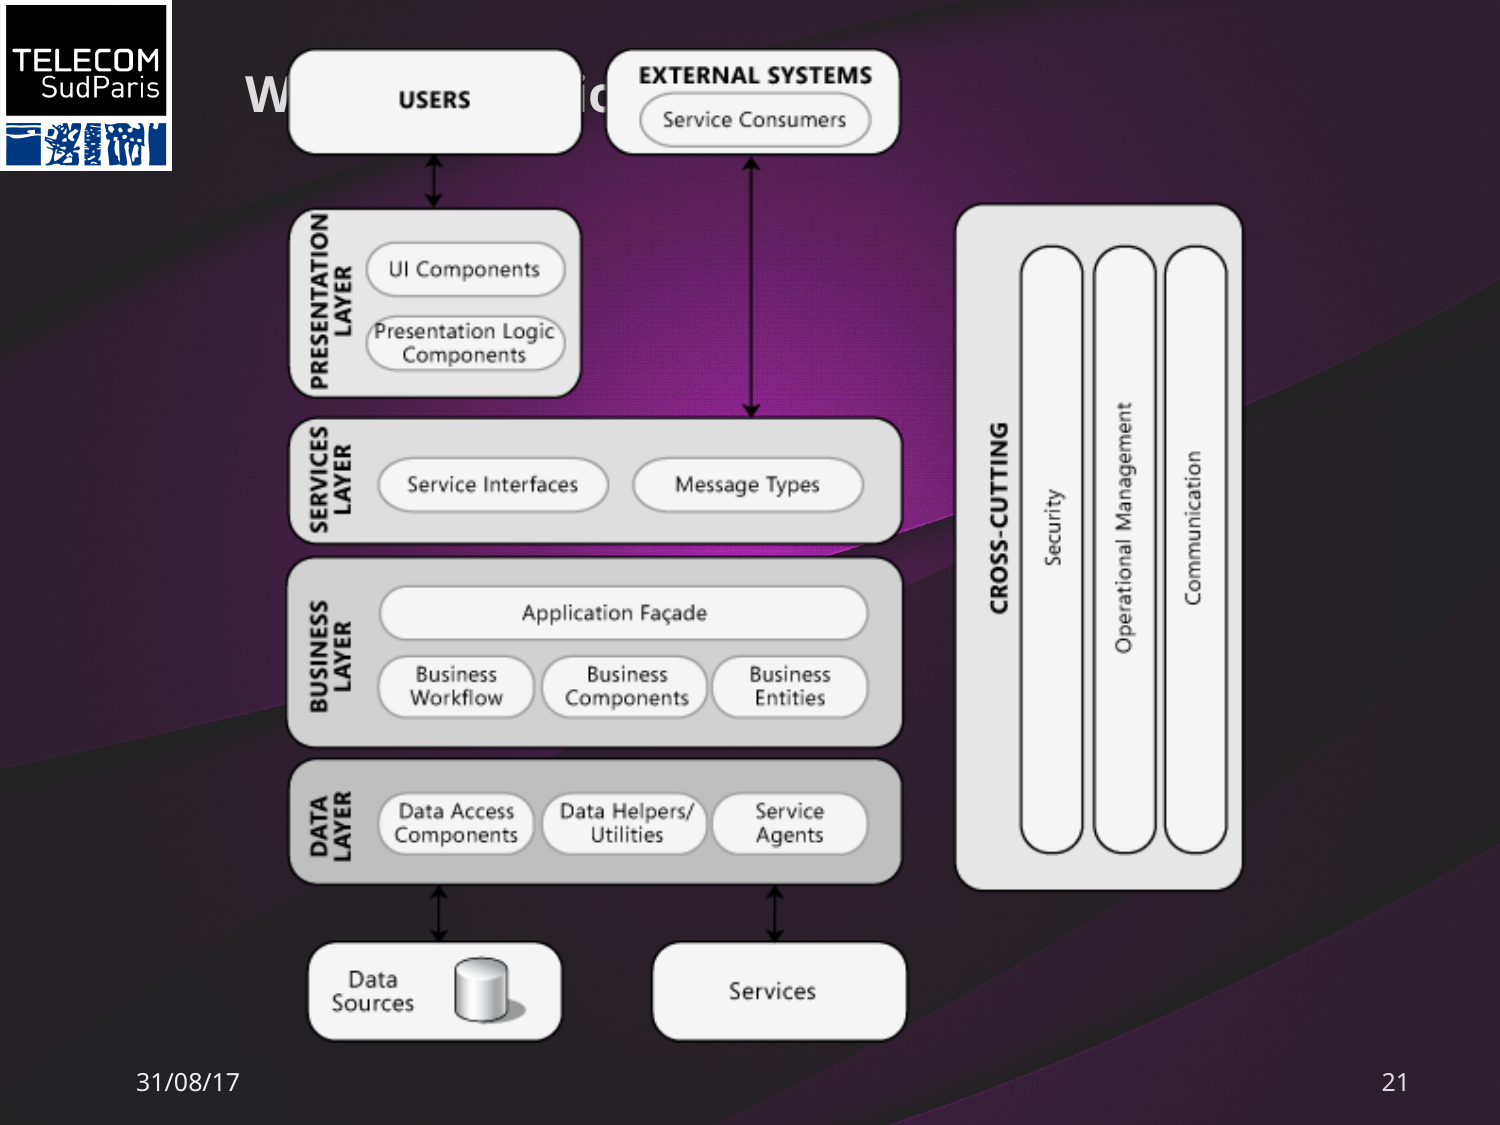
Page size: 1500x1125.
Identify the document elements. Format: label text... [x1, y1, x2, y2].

picture [0, 0, 1500, 1125]
title Web Applications [230, 19, 1429, 165]
